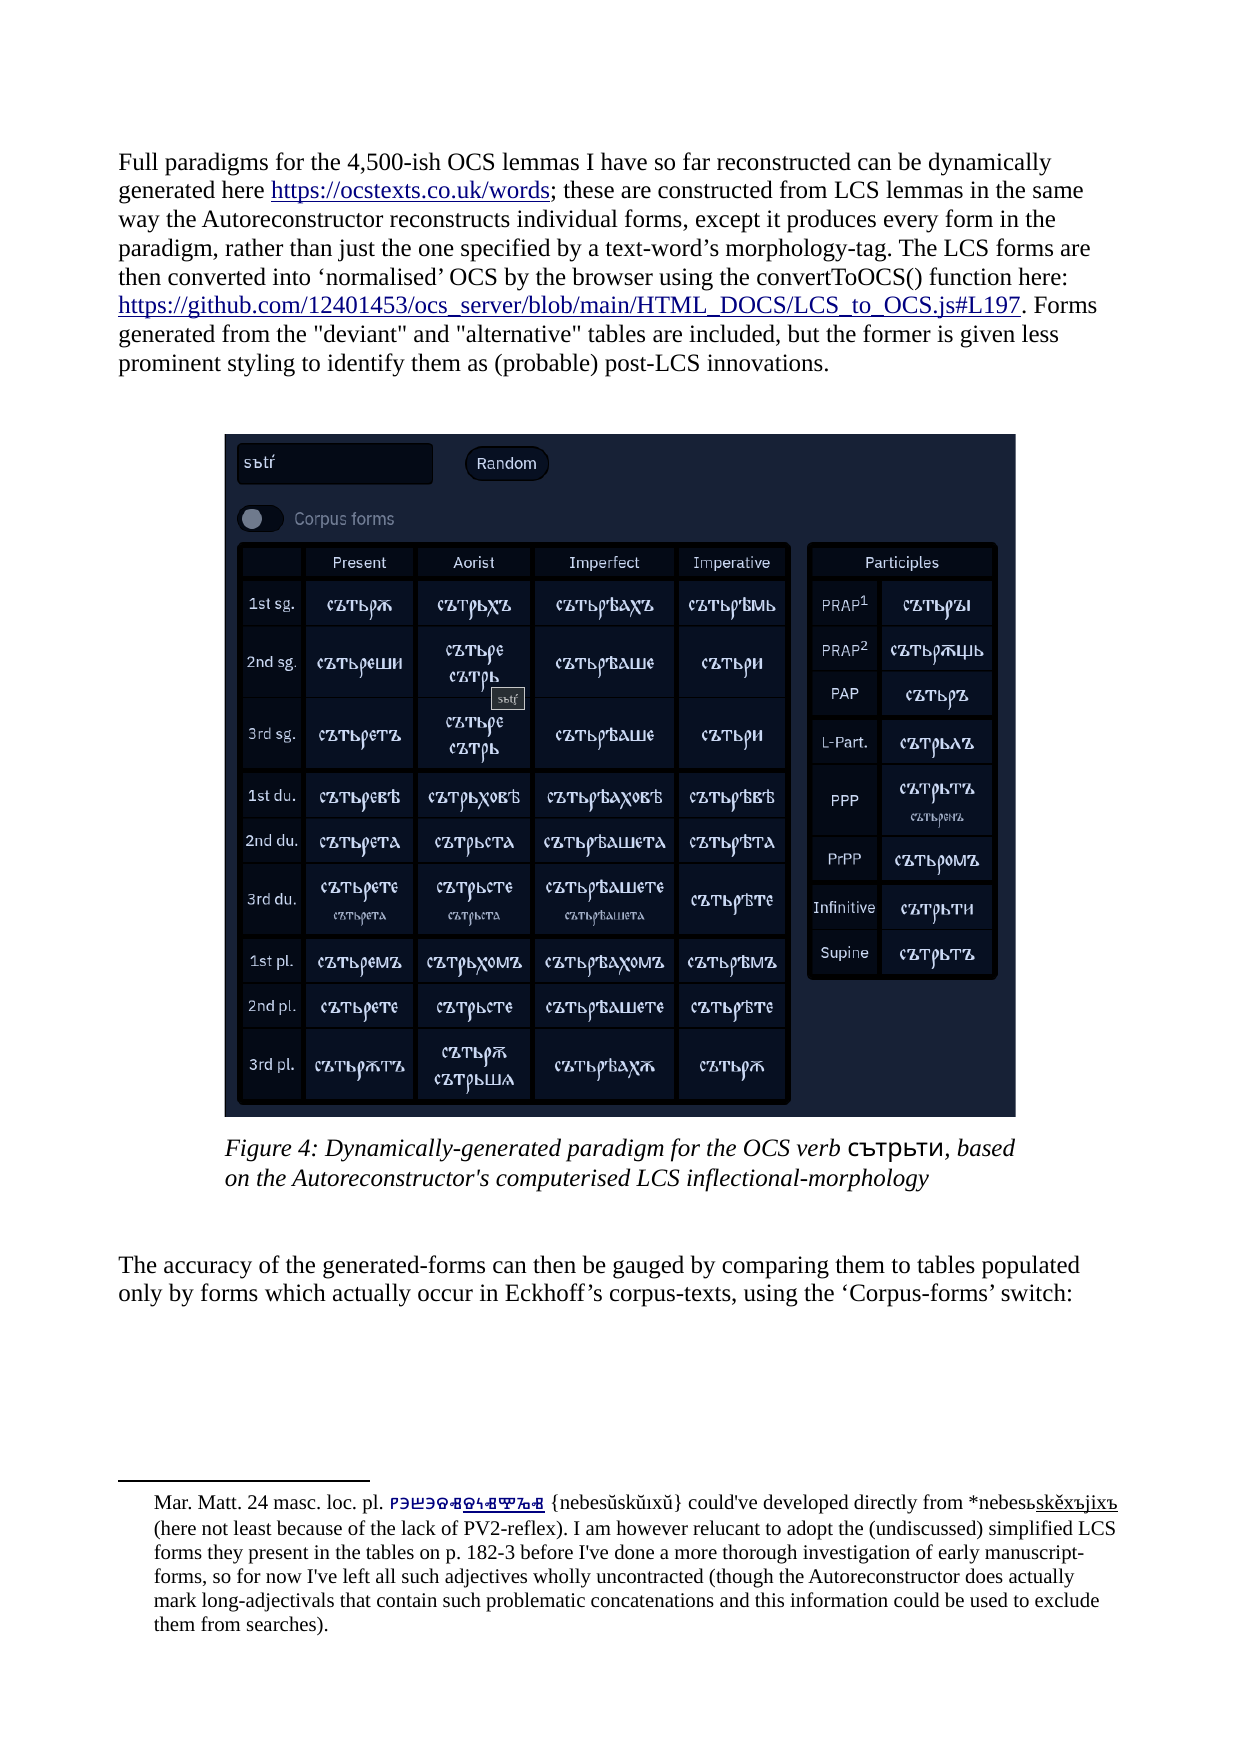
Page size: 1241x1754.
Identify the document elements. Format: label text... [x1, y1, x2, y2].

text Mar. Matt. 24 masc. loc. pl. ⱀⰵⰱⰵⱄⱏⱄⰽⱏⰹⱈⱏ {nebesŭskŭıxŭ} could've developed directly from *nebesьskěxъjixъ (here not least because of the lack of PV2-reflex). I am however relucant to adopt the (undiscussed) simplified LCS forms they present in the tables on p. 182-3 before I've done a more thorough investigation of early manuscript-forms, so for now I've left all such adjectives wholly uncontracted (though the Autoreconstructor does actually mark long-adjectivals that contain such problematic concatenations and this information could be used to exclude them from searches). [118, 1487, 1122, 1636]
picture [224, 434, 1016, 1117]
text Full paradigms for the 4,500-ish OCS lemmas I have so far reconstructed can be dynamically generated here https://ocstexts.co.uk/words; these are constructed from LCS lemmas in the same way the Autoreconstructor reconstructs individual forms, except it produces every form in the paradigm, rather than just the one specified by a text-word’s morphology-tag. The LCS forms are then converted into ‘normalised’ OCS by the browser using the convertToOCS() function here: https://github.com/12401453/ocs_server/blob/main/HTML_DOCS/LCS_to_OCS.js#L197. Forms generated from the "deviant" and "alternative" tables are included, but the former is given less prominent styling to identify them as (probable) post-LCS innovations. [118, 147, 1122, 377]
text Figure 4: Dynamically-generated paradigm for the OCS verb сътрьти, based on the Autoreconstructor's computerised LCS inflectional-morphology [224, 1117, 1016, 1192]
text The accuracy of the generated-forms can then be gauged by comparing them to tables populated only by forms which actually occur in Eckhoff’s corpus-texts, using the ‘Corpus-forms’ switch: [118, 1250, 1122, 1307]
